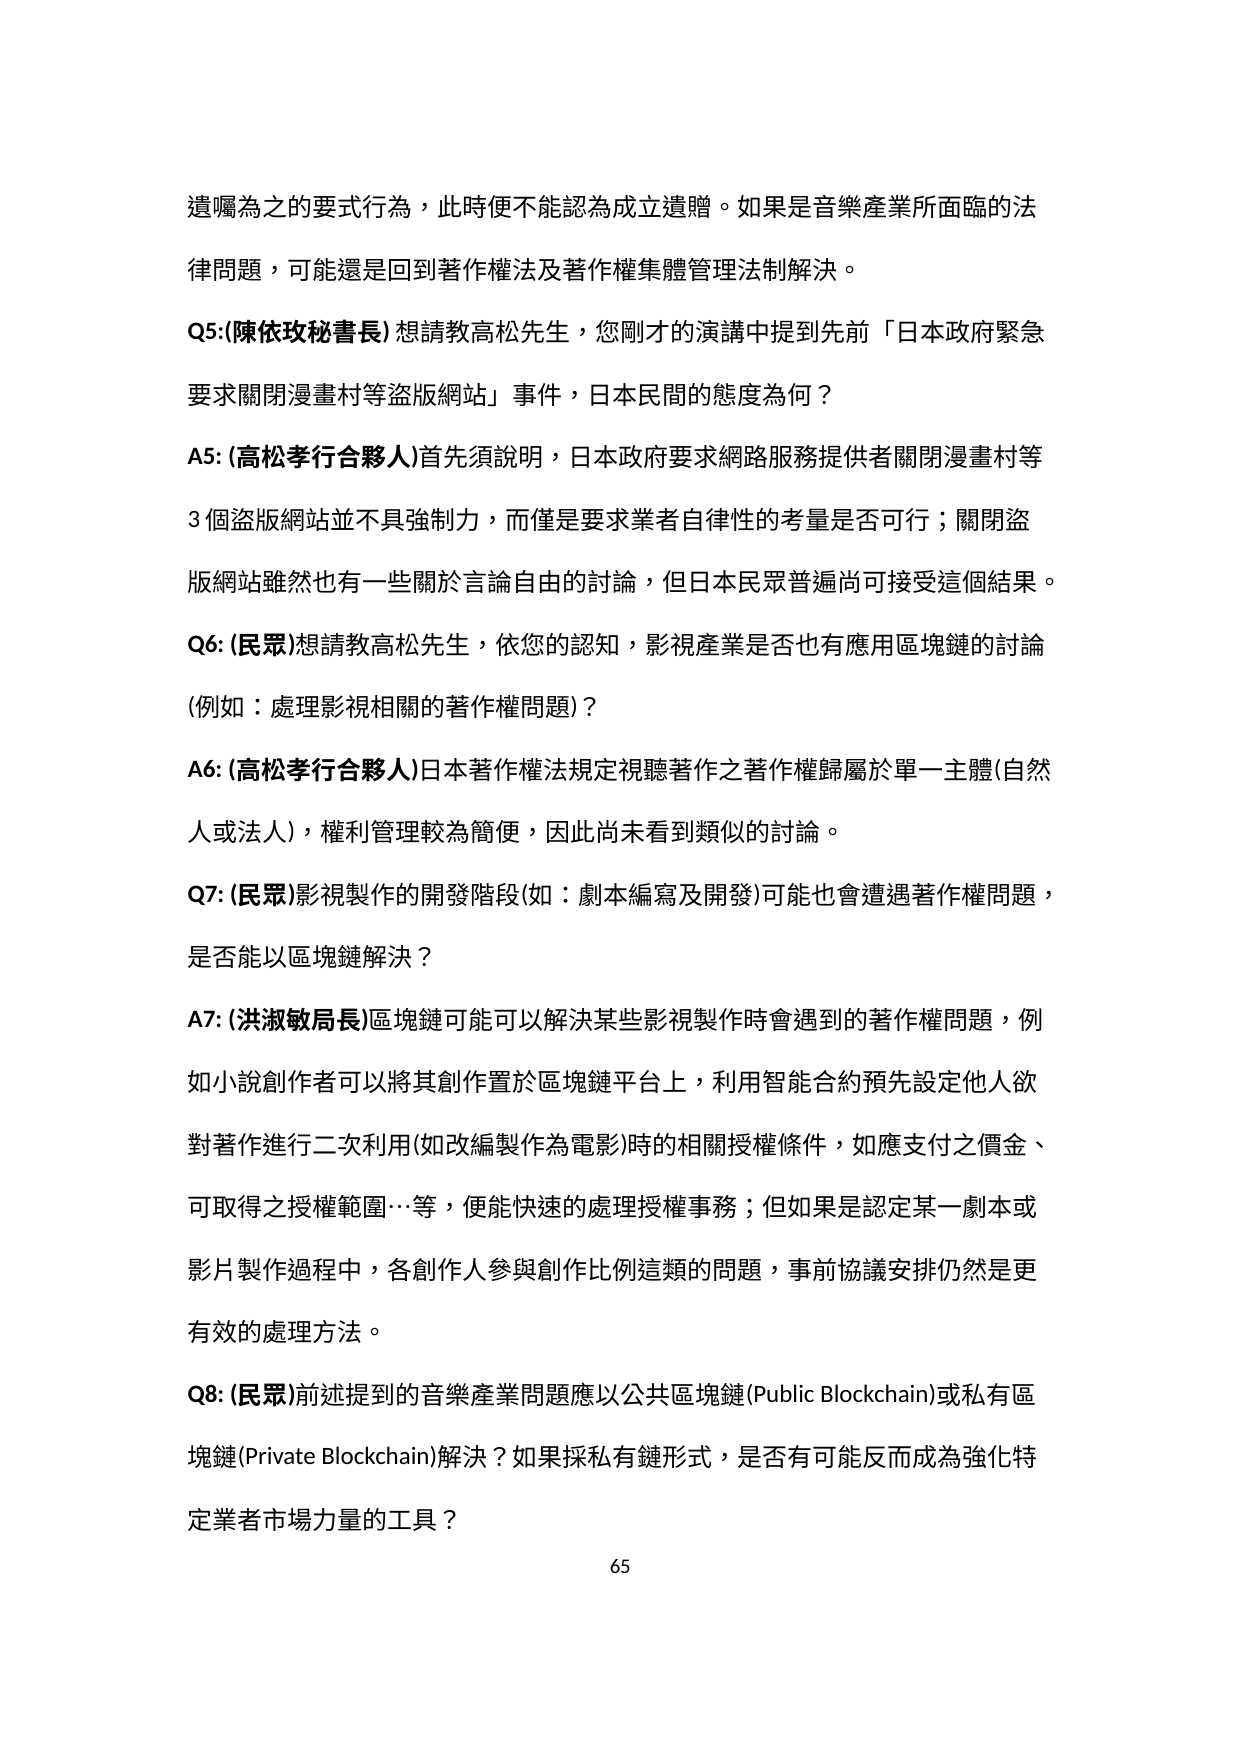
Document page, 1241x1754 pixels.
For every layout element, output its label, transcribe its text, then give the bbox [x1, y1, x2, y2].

text Q6: (民眾)想請教高松先生，依您的認知，影視產業是否也有應用區塊鏈的討論(例如：處理影視相關的著作權問題)？ [187, 602, 1053, 727]
text A6: (高松孝行合夥人)日本著作權法規定視聽著作之著作權歸屬於單一主體(自然人或法人)，權利管理較為簡便，因此尚未看到類似的討論。 [187, 727, 1053, 852]
text 遺囑為之的要式行為，此時便不能認為成立遺贈。如果是音樂產業所面臨的法律問題，可能還是回到著作權法及著作權集體管理法制解決。 [187, 164, 1053, 289]
text Q7: (民眾)影視製作的開發階段(如：劇本編寫及開發)可能也會遭遇著作權問題，是否能以區塊鏈解決？ [187, 852, 1053, 977]
text A7: (洪淑敏局長)區塊鏈可能可以解決某些影視製作時會遇到的著作權問題，例如小說創作者可以將其創作置於區塊鏈平台上，利用智能合約預先設定他人欲對著作進行二次利用(如改編製作為電影)時的相關授權條件，如應支付之價金、可取得之授權範圍…等，便能快速的處理授權事務；但如果是認定某一劇本或影片製作過程中，各創作人參與創作比例這類的問題，事前協議安排仍然是更有效的處理方法。 [187, 977, 1053, 1352]
text Q5:(陳依玫秘書長) 想請教高松先生，您剛才的演講中提到先前「日本政府緊急要求關閉漫畫村等盜版網站」事件，日本民間的態度為何？ [187, 289, 1053, 414]
text A5: (高松孝行合夥人)首先須說明，日本政府要求網路服務提供者關閉漫畫村等3個盜版網站並不具強制力，而僅是要求業者自律性的考量是否可行；關閉盜版網站雖然也有一些關於言論自由的討論，但日本民眾普遍尚可接受這個結果。 [187, 414, 1053, 602]
text Q8: (民眾)前述提到的音樂產業問題應以公共區塊鏈(Public Blockchain)或私有區塊鏈(Private Blockchain)解決？如果採私有鏈形式，是否有可能反而成為強化特定業者市場力量的工具？ [187, 1352, 1053, 1539]
